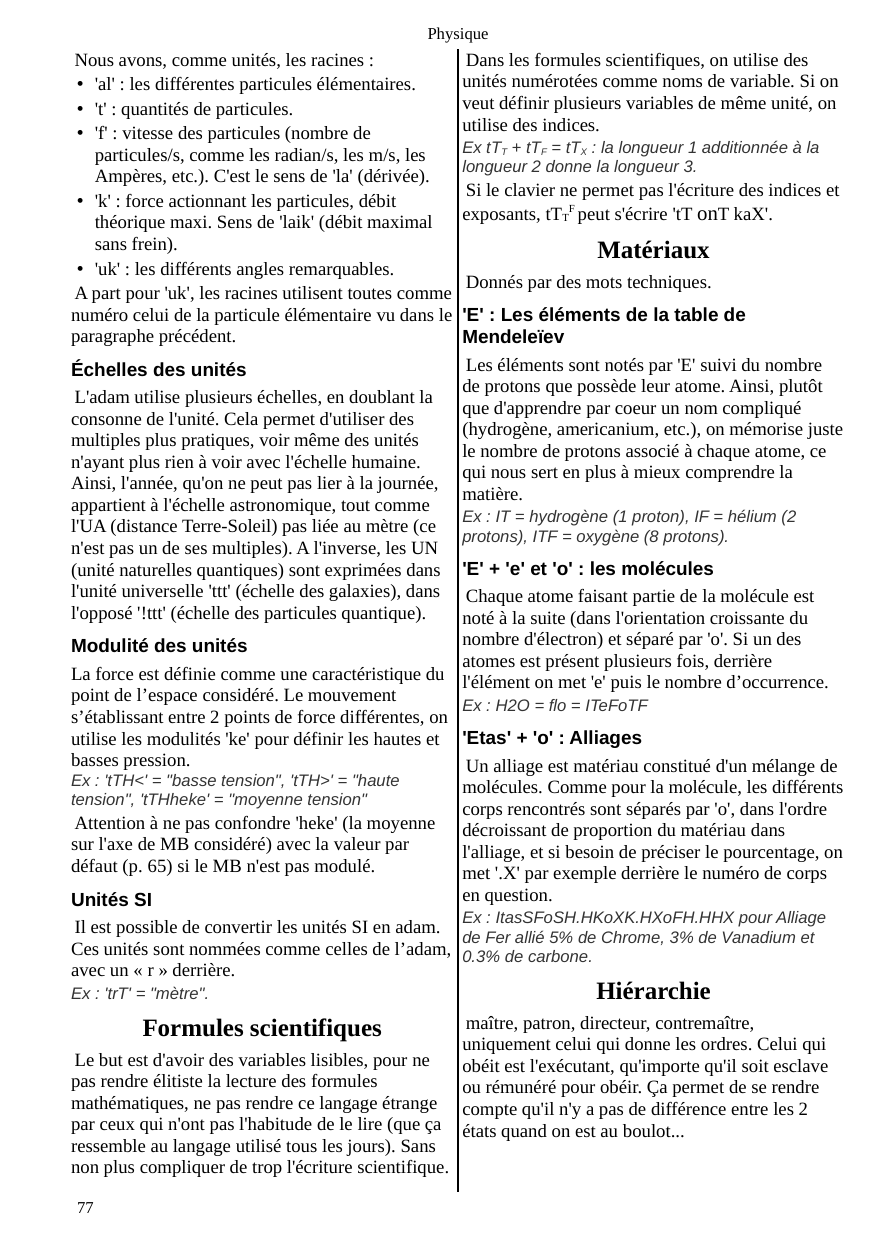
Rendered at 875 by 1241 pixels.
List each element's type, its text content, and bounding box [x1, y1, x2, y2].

text maître, patron, directeur, contremaître, uniquement celui qui donne les ordres. Celui qui obéit est l'exécutant, qu'importe qu'il soit esclave ou rémunéré pour obéir. Ça permet de se rendre compte qu'il n'y a pas de différence entre les 2 états quand on est au boulot... [462, 1012, 844, 1141]
text Nous avons, comme unités, les racines : [71, 49, 453, 70]
text Ex : 'trT' = "mètre". [71, 983, 453, 1003]
subtitle Échelles des unités [71, 358, 453, 380]
text Le but est d'avoir des variables lisibles, pour ne pas rendre élitiste la lecture des formules mathématiques, ne pas rendre ce langage étrange par ceux qui n'ont pas l'habitude de le lire (que ça ressemble au langage utilisé tous les jours). Sans non plus compliquer de trop l'écriture scientifique. [71, 1048, 453, 1178]
list 'al' : les différentes particules élémentaires. [77, 73, 453, 95]
text Il est possible de convertir les unités SI en adam. Ces unités sont nommées comme celles de l’adam, avec un « r » derrière. [71, 916, 453, 981]
text Les éléments sont notés par 'E' suivi du nombre de protons que possède leur atome. Ainsi, plutôt que d'apprendre par coeur un nom compliqué (hydrogène, americanium, etc.), on mémorise juste le nombre de protons associé à chaque atome, ce qui nous sert en plus à mieux comprendre la matière. [462, 353, 844, 504]
subtitle Unités SI [71, 888, 453, 910]
text Ex : 'tTH<' = "basse tension", 'tTH>' = "haute tension", 'tTHheke' = "moyenne tension" [71, 771, 453, 809]
text Ex : ItasSFoSH.HKoXK.HXoFH.HHX pour Alliage de Fer allié 5% de Chrome, 3% de Vanadium et 0.3% de carbone. [462, 908, 844, 966]
subtitle Hiérarchie [462, 976, 844, 1005]
subtitle 'E' + 'e' et 'o' : les molécules [462, 557, 844, 579]
text Si le clavier ne permet pas l'écriture des indices et exposants, tTTF peut s'écrire 'tT onT kaX'. [462, 179, 844, 225]
subtitle Modulité des unités [71, 635, 453, 657]
text Ex tTT + tTF = tTX : la longueur 1 additionnée à la longueur 2 donne la longueur 3. [462, 138, 844, 176]
text La force est définie comme une caractéristique du point de l’espace considéré. Le mouvement s’établissant entre 2 points de force différentes, on utilise les modulités 'ke' pour définir les hautes et basses pression. [71, 663, 453, 771]
list 'f' : vitesse des particules (nombre de particules/s, comme les radian/s, les m/s, les Ampères, etc.). C'est le sens de 'la' (dérivée). [77, 122, 453, 187]
text Dans les formules scientifiques, on utilise des unités numérotées comme noms de variable. Si on veut définir plusieurs variables de même unité, on utilise des indices. [462, 49, 844, 135]
text Donnés par des mots techniques. [462, 271, 844, 292]
list 'uk' : les différents angles remarquables. [77, 257, 453, 279]
text Ex : IT = hydrogène (1 proton), IF = hélium (2 protons), ITF = oxygène (8 protons). [462, 507, 844, 546]
subtitle 'E' : Les éléments de la table de Mendeleïev [462, 304, 844, 347]
subtitle 'Etas' + 'o' : Alliages [462, 727, 844, 748]
text Attention à ne pas confondre 'heke' (la moyenne sur l'axe de MB considéré) avec la valeur par défaut (p. 65) si le MB n'est pas modulé. [71, 812, 453, 876]
text L'adam utilise plusieurs échelles, en doublant la consonne de l'unité. Cela permet d'utiliser des multiples plus pratiques, voir même des unités n'ayant plus rien à voir avec l'échelle humaine. Ainsi, l'année, qu'on ne peut pas lier à la journée, appartient à l'échelle astronomique, tout comme l'UA (distance Terre-Soleil) pas liée au mètre (ce n'est pas un de ses multiples). A l'inverse, les UN (unité naturelles quantiques) sont exprimées dans l'unité universelle 'ttt' (échelle des galaxies), dans l'opposé '!ttt' (échelle des particules quantique). [71, 386, 453, 623]
subtitle Matériaux [462, 235, 844, 264]
list 'k' : force actionnant les particules, débit théorique maxi. Sens de 'laik' (débit maximal sans frein). [77, 190, 453, 254]
text A part pour 'uk', les racines utilisent toutes comme numéro celui de la particule élémentaire vu dans le paragraphe précédent. [71, 282, 453, 347]
text Un alliage est matériau constitué d'un mélange de molécules. Comme pour la molécule, les différents corps rencontrés sont séparés par 'o', dans l'ordre décroissant de proportion du matériau dans l'alliage, et si besoin de préciser le pourcentage, on met '.X' par exemple derrière le numéro de corps en question. [462, 754, 844, 905]
text Chaque atome faisant partie de la molécule est noté à la suite (dans l'orientation croissante du nombre d'électron) et séparé par 'o'. Si un des atomes est présent plusieurs fois, derrière l'élément on met 'e' puis le nombre d’occurrence. [462, 585, 844, 693]
subtitle Formules scientifiques [71, 1013, 453, 1042]
list 't' : quantités de particules. [77, 98, 453, 119]
text Ex : H2O = flo = ITeFoTF [462, 696, 844, 715]
